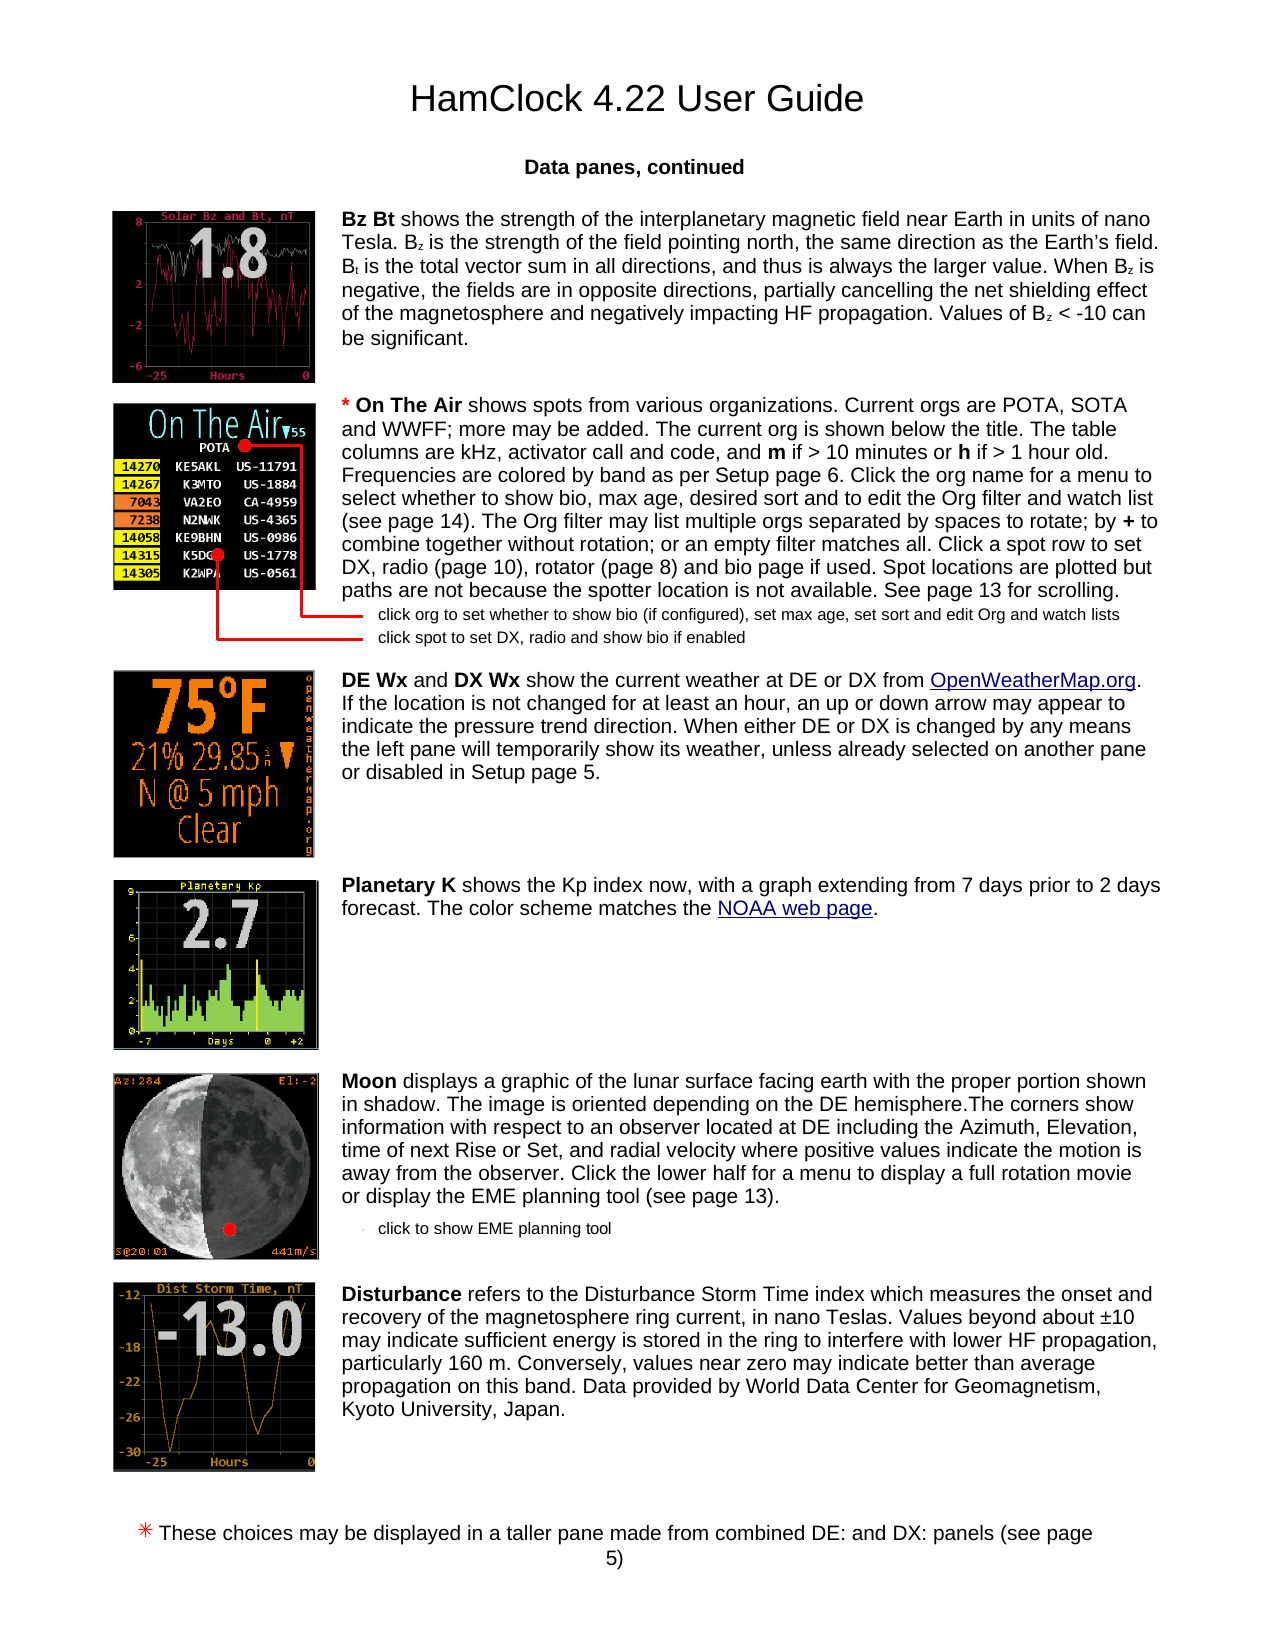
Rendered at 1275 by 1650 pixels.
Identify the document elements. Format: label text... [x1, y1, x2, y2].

list On The Air shows spots from various organizations. Current orgs are POTA, SOTA and WWFF; more may be added. The current org is shown below the title. The table columns are kHz, activator call and code, and m if > 10 minutes or h if > 1 hour old. Frequencies are colored by band as per Setup page 6. Click the org name for a menu to select whether to show bio, max age, desired sort and to edit the Org filter and watch list (see page 14). The Org filter may list multiple orgs separated by spaces to rotate; by + to combine together without rotation; or an empty filter matches all. Click a spot row to set DX, radio (page 10), rotator (page 8) and bio page if used. Spot locations are plotted but paths are not because the spotter location is not available. See page 13 for scrolling. [341, 394, 1159, 602]
text Disturbance refers to the Disturbance Storm Time index which measures the onset and recovery of the magnetosphere ring current, in nano Teslas. Values beyond about ±10 may indicate sufficient energy is stored in the ring to interfere with lower HF propagation, particularly 160 m. Conversely, values near zero may indicate better than average propagation on this band. Data provided by World Data Center for Geomagnetism, Kyoto University, Japan. [341, 1283, 1159, 1421]
text click to show EME planning tool [378, 1219, 1208, 1238]
text Moon displays a graphic of the lunar surface facing earth with the proper portion shown in shadow. The image is oriented depending on the DE hemisphere.The corners show information with respect to an observer located at DE including the Azimuth, Elevation, time of next Rise or Set, and radial velocity where positive values indicate the motion is away from the observer. Click the lower half for a menu to display a full rotation movie or display the EME planning tool (see page 13). [341, 1070, 1152, 1208]
text DE Wx and DX Wx show the current weather at DE or DX from OpenWeatherMap.org. If the location is not changed for at least an hour, an up or down arrow may appear to indicate the pressure trend direction. When either DE or DX is changed by any means the left pane will temporarily show its weather, unless already selected on another pane or disabled in Setup page 5. [341, 669, 1159, 784]
text click org to set whether to show bio (if configured), set max age, set sort and edit Org and watch lists click spot to set DX, radio and show bio if enabled [378, 604, 1134, 647]
text Bz Bt shows the strength of the interplanetary magnetic field near Earth in units of nano Tesla. Bz is the strength of the field pointing north, the same direction as the Earth’s field. Bt is the total vector sum in all directions, and thus is always the larger value. When Bz is negative, the fields are in opposite directions, partially cancelling the net shielding effect of the magnetosphere and negatively impacting HF propagation. Values of Bz < -10 can be significant. [341, 208, 1159, 349]
text Planetary K shows the Kp index now, with a graph extending from 7 days prior to 2 days forecast. The color scheme matches the NOAA web page. [341, 874, 1208, 920]
